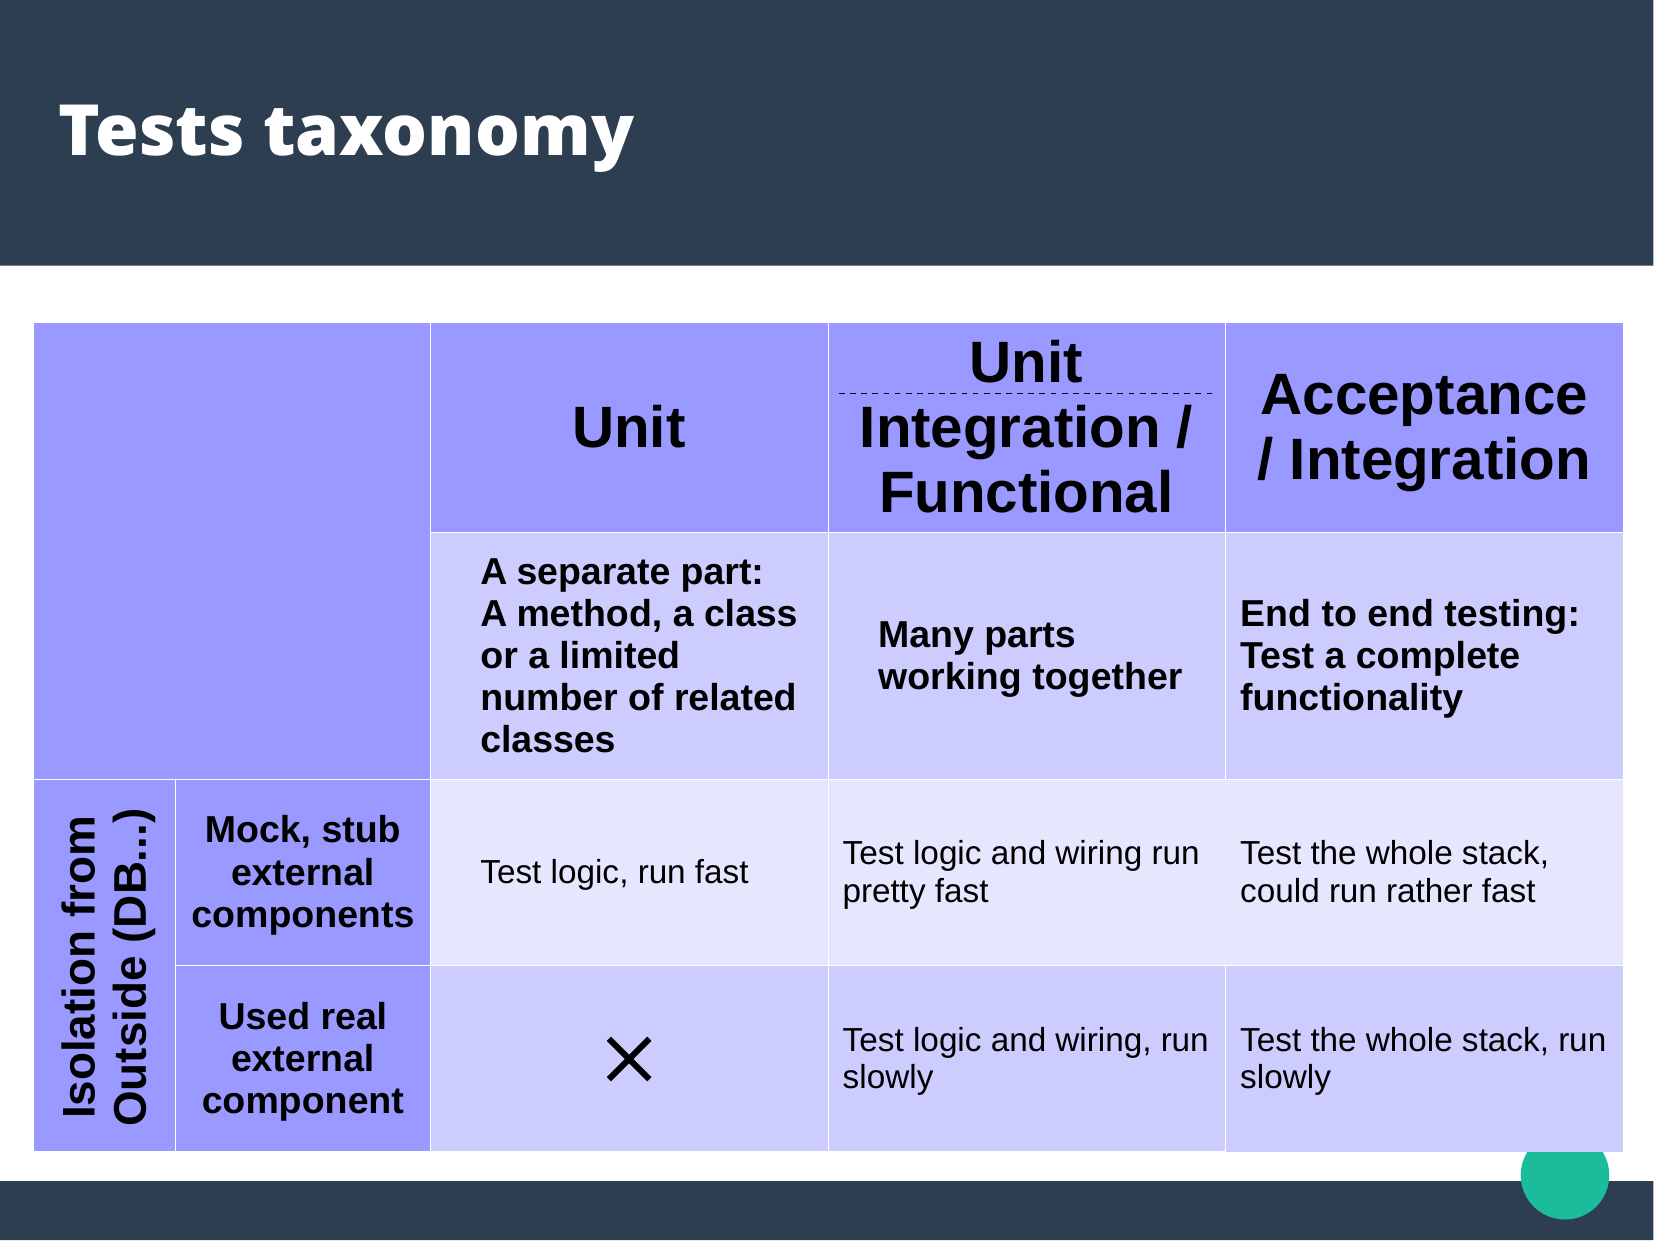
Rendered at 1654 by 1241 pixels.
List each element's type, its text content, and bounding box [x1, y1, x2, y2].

table_cell Test logic and wiring run pretty fast [829, 780, 1226, 965]
table_cell Mock, stub external components [176, 780, 430, 965]
title Tests taxonomy [59, 49, 1595, 207]
table_header [34, 323, 430, 779]
table_cell A separate part: A method, a class or a limited number of related classes [431, 533, 828, 779]
table_header Acceptance / Integration [1226, 323, 1623, 532]
text_box Isolation from Outside (DB...) [45, 793, 164, 1142]
table_cell ⨉ [431, 966, 828, 1151]
table_cell End to end testing: Test a complete functionality [1226, 533, 1623, 779]
table_cell Test logic, run fast [431, 780, 828, 965]
table_cell Test the whole stack, could run rather fast [1226, 780, 1623, 965]
table_header Unit Integration / Functional [829, 323, 1225, 532]
table_cell Test the whole stack, run slowly [1226, 966, 1623, 1152]
table_header Unit [431, 323, 828, 532]
table_cell Many parts working together [829, 533, 1225, 779]
table_cell [34, 780, 175, 1151]
table_cell Used real external component [176, 966, 430, 1151]
table_cell Test logic and wiring, run slowly [829, 966, 1225, 1151]
